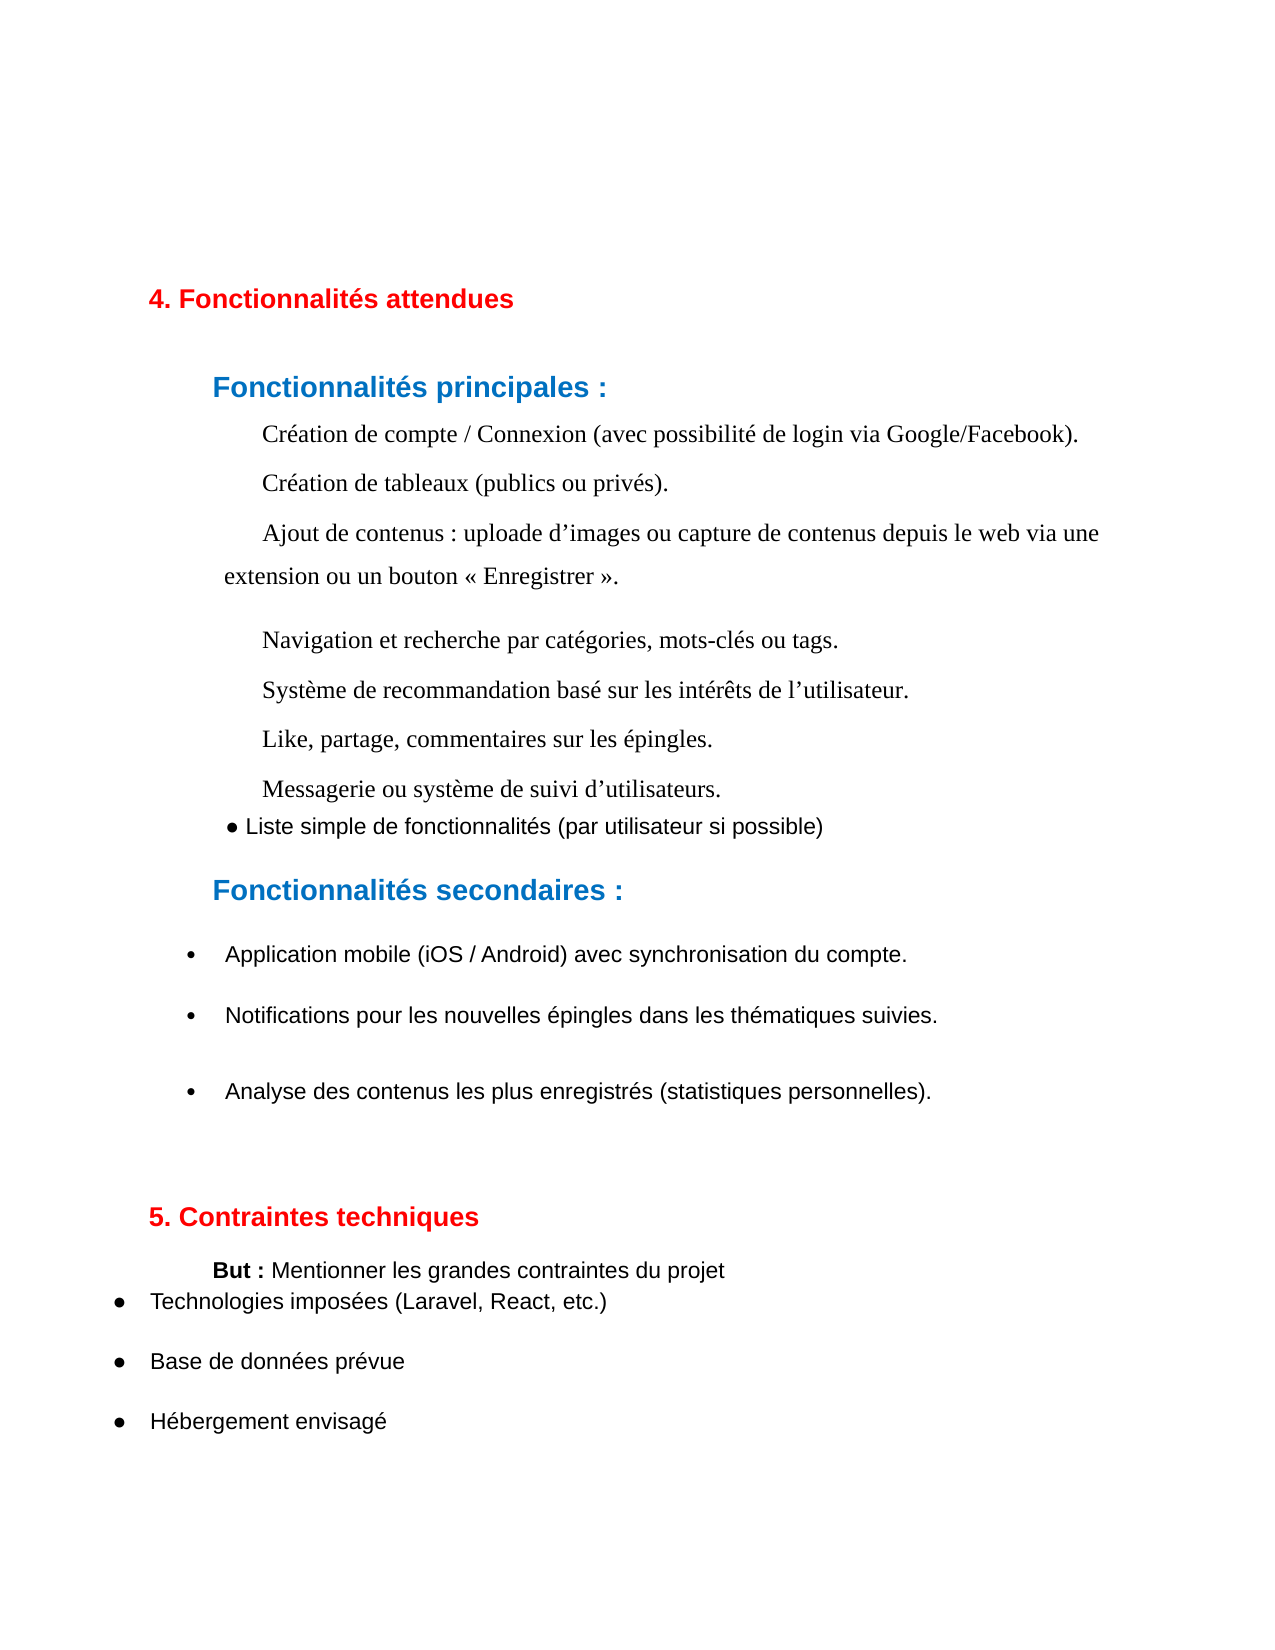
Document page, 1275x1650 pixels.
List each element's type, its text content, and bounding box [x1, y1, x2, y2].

text  Création de tableaux (publics ou privés). [224, 468, 1102, 497]
subtitle Fonctionnalités attendues [148, 283, 1102, 315]
text Fonctionnalités principales : [212, 370, 1102, 404]
text  Système de recommandation basé sur les intérêts de l’utilisateur. [224, 675, 1102, 703]
text  Like, partage, commentaires sur les épingles. [224, 724, 1102, 753]
text  Messagerie ou système de suivi d’utilisateurs. [224, 774, 1102, 803]
list Technologies imposées (Laravel, React, etc.) [112, 1288, 1102, 1314]
text ● Liste simple de fonctionnalités (par utilisateur si possible) [212, 813, 1102, 839]
text  Ajout de contenus : uploade d’images ou capture de contenus depuis le web via une extension ou un bouton « Enregistrer ». [224, 518, 1102, 590]
list Application mobile (iOS / Android) avec synchronisation du compte. [187, 941, 1102, 968]
list Analyse des contenus les plus enregistrés (statistiques personnelles). [187, 1078, 1102, 1104]
subtitle Contraintes techniques [148, 1201, 1102, 1232]
text  Création de compte / Connexion (avec possibilité de login via Google/Facebook). [224, 419, 1102, 448]
list Hébergement envisagé [112, 1408, 1102, 1434]
text  Navigation et recherche par catégories, mots-clés ou tags. [224, 625, 1102, 654]
text Fonctionnalités secondaires : [212, 873, 1102, 907]
text But : Mentionner les grandes contraintes du projet [212, 1257, 1102, 1284]
list Notifications pour les nouvelles épingles dans les thématiques suivies. [187, 1002, 1102, 1028]
list Base de données prévue [112, 1348, 1102, 1374]
